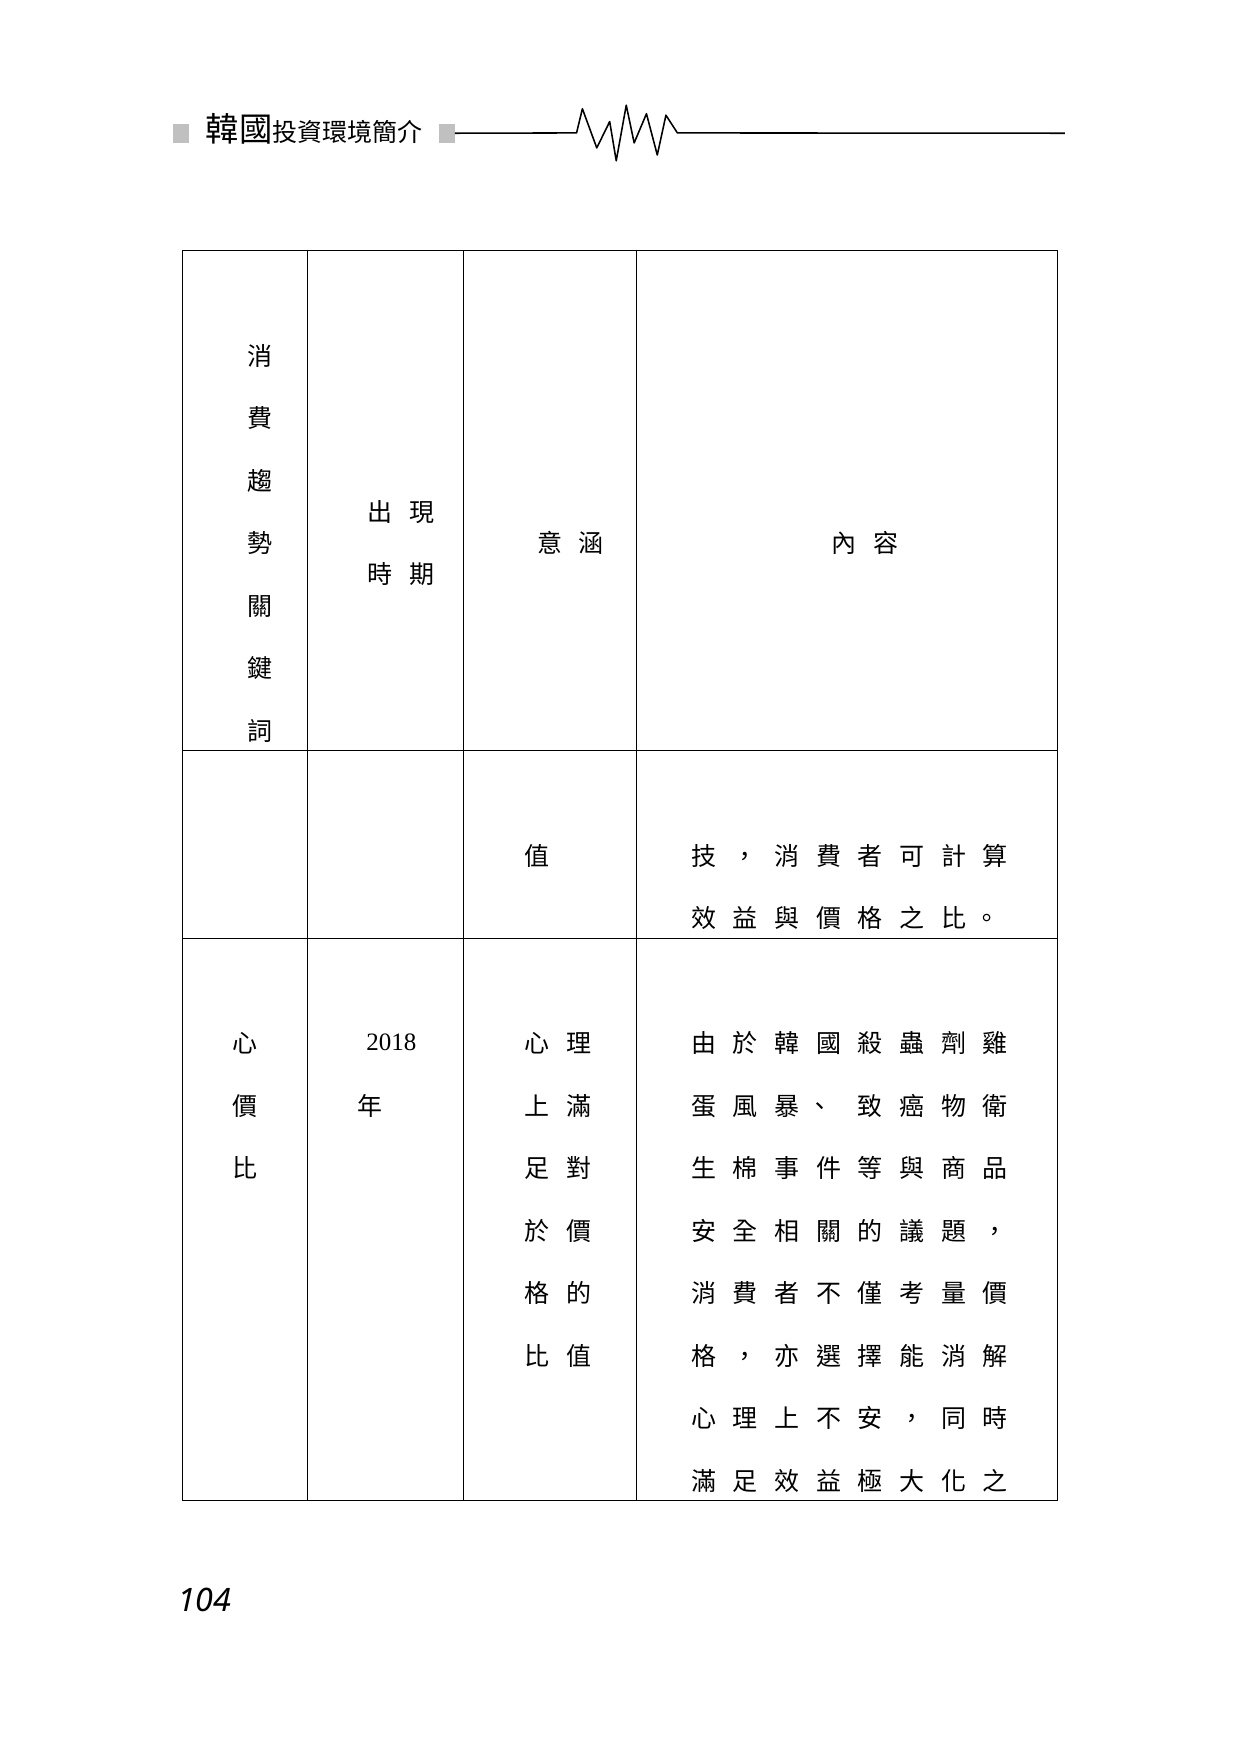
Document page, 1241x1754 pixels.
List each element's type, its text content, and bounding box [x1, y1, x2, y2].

table_cell 技，消費者可計算效益與價格之比。 [637, 751, 1057, 938]
table_cell 2018年 [308, 939, 463, 1500]
table_cell 心理上滿足對於價格的比值 [464, 939, 636, 1500]
table_cell [308, 751, 463, 938]
table_cell 由於韓國殺蟲劑雞蛋風暴、致癌物衛生棉事件等與商品安全相關的議題，消費者不僅考量價格，亦選擇能消解心理上不安，同時滿足效益極大化之 [637, 939, 1057, 1500]
table_header 意涵 [464, 251, 636, 750]
table_header 消費趨勢 關鍵詞 [183, 251, 307, 750]
table_header 內容 [637, 251, 1057, 750]
table_header 出現時期 [308, 251, 463, 750]
table_cell 心價比 [183, 939, 307, 1500]
table_cell 值 [464, 751, 636, 938]
table_cell [183, 751, 307, 938]
